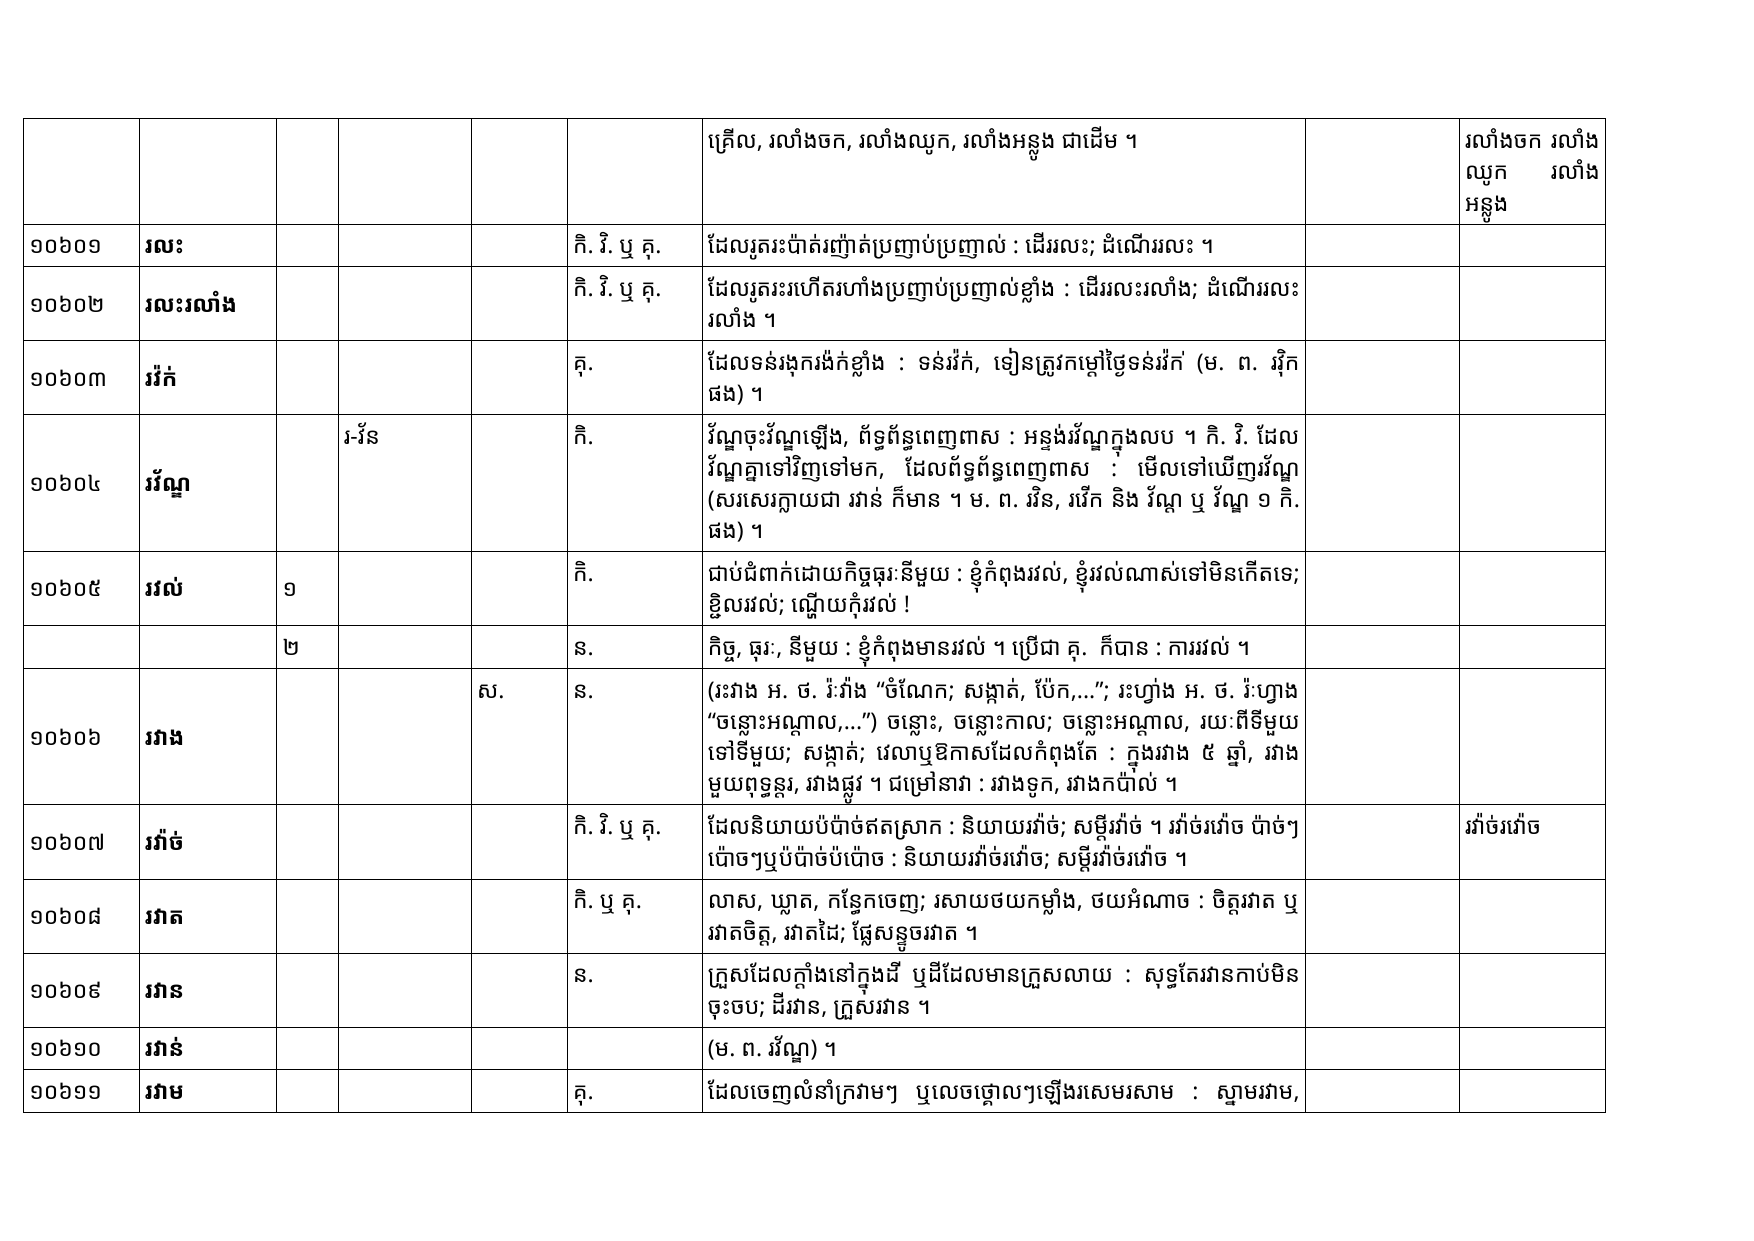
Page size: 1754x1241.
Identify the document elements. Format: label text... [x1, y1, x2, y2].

table_cell [472, 225, 567, 266]
table_cell [339, 805, 471, 878]
table_cell [1460, 880, 1605, 952]
table_cell [1306, 225, 1459, 266]
table_cell កិ. វិ. ឬ គុ. [568, 225, 702, 266]
table_cell [1460, 267, 1605, 340]
table_cell ន. [568, 626, 702, 668]
table_cell [277, 880, 338, 952]
table_cell លាស, ឃ្លាត, កន្ធែក​ចេញ; រសាយ​ថយ​កម្លាំង, ថយ​អំណាច : ចិត្ត​រវាត ឬ រវាត​ចិត្ត, រវាត​ដៃ; ផ្លែ​សន្ទូច​រវាត ។ [703, 880, 1305, 952]
table_cell [140, 119, 276, 223]
table_cell [1460, 954, 1605, 1027]
table_cell [472, 954, 567, 1027]
table_cell [1306, 669, 1459, 804]
table_cell [339, 626, 471, 668]
table_cell [277, 1070, 338, 1112]
table_cell [339, 119, 471, 223]
table_cell រលាំង​ចក រលាំង​ឈូក រលាំង​អន្លូង [1460, 119, 1605, 223]
table_cell [1306, 626, 1459, 668]
table_cell [277, 954, 338, 1027]
table_cell ១០៦០៩ [24, 954, 139, 1027]
table_cell [1306, 880, 1459, 952]
table_cell កិ. ឬ គុ. [568, 880, 702, 952]
table_cell [1460, 669, 1605, 804]
table_cell [568, 1028, 702, 1069]
table_cell ១០៦០៧ [24, 805, 139, 878]
table_cell [277, 669, 338, 804]
table_cell រវាន [140, 954, 276, 1027]
table_cell [1460, 1028, 1605, 1069]
table_cell ១ [277, 552, 338, 625]
table_cell រវាន់ [140, 1028, 276, 1069]
table_cell គុ. [568, 341, 702, 414]
table_cell [472, 552, 567, 625]
table_cell [472, 415, 567, 551]
table_cell រវ័ណ្ឌ [140, 415, 276, 551]
table_cell [1306, 267, 1459, 340]
table_cell [277, 225, 338, 266]
table_cell រវ៉ាច់ [140, 805, 276, 878]
table_cell ១០៦០៣ [24, 341, 139, 414]
table_cell [339, 954, 471, 1027]
table_cell ដែល​និយាយ​ប៉ប៉ាច់​ឥត​ស្រាក : និយាយ​រវ៉ាច់; សម្ដី​រវ៉ាច់ ។ រវ៉ាច់​រវ៉ោច ប៉ាច់​ៗ​ប៉ោច​ៗ​ឬ​ប៉ប៉ាច់​ប៉ប៉ោច : និយាយ​រវ៉ាច់​រវ៉ោច; សម្ដី​រវ៉ាច់​រវ៉ោច ។ [703, 805, 1305, 878]
table_cell [24, 626, 139, 668]
table_cell [277, 119, 338, 223]
table_cell ដែល​ទន់​រងុក​រង៉ក់​ខ្លាំង : ទន់​រវ៉ក់, ទៀន​ត្រូវ​កម្ដៅ​ថ្ងៃ​ទន់​រវ៉ក់ (ម. ព. រវ៉ិក ផង) ។ [703, 341, 1305, 414]
table_cell [1306, 1070, 1459, 1112]
table_cell [1306, 415, 1459, 551]
table_cell រ-វ័ន [339, 415, 471, 551]
table_cell ១០៦១១ [24, 1070, 139, 1112]
table_cell រវល់ [140, 552, 276, 625]
table_cell ១០៦០២ [24, 267, 139, 340]
table_cell គុ. [568, 1070, 702, 1112]
table_cell [1306, 119, 1459, 223]
table_cell [277, 267, 338, 340]
table_cell រវាម [140, 1070, 276, 1112]
table_cell រវ៉ាច់​រវ៉ោច [1460, 805, 1605, 878]
table_cell រវាង [140, 669, 276, 804]
table_cell កិ. វិ. ឬ គុ. [568, 805, 702, 878]
table_cell [472, 880, 567, 952]
table_cell [1460, 225, 1605, 266]
table_cell [1460, 415, 1605, 551]
table_cell [472, 805, 567, 878]
table_cell [339, 1070, 471, 1112]
table_cell [472, 1028, 567, 1069]
table_cell រលះ [140, 225, 276, 266]
table_cell [472, 341, 567, 414]
table_cell [472, 267, 567, 340]
table_cell ន. [568, 954, 702, 1027]
table_cell រលះរលាំង [140, 267, 276, 340]
table_cell ន. [568, 669, 702, 804]
table_cell [472, 119, 567, 223]
table_cell ដែល​រូត​រះ​ប៉ាត់​រញ៉ាត់​ប្រញាប់​ប្រញាល់ : ដើរ​រលះ; ដំណើរ​រលះ ។ [703, 225, 1305, 266]
table_cell ១០៦០៥ [24, 552, 139, 625]
table_cell កិ. [568, 415, 702, 551]
table_cell [339, 1028, 471, 1069]
table_cell [339, 225, 471, 266]
table_cell [568, 119, 702, 223]
table_cell ដែល​រូត​រះ​រហើត​រហាំង​ប្រញាប់​ប្រញាល់​ខ្លាំង : ដើរ​រលះ​រលាំង; ដំណើរ​រលះ​រលាំង ។ [703, 267, 1305, 340]
table_cell គ្រើល, រលាំង​ចក, រលាំង​ឈូក, រលាំង​អន្លូង ជាដើម ។ [703, 119, 1305, 223]
table_cell ២ [277, 626, 338, 668]
table_cell ១០៦០១ [24, 225, 139, 266]
table_cell [1460, 626, 1605, 668]
table_cell (ម. ព. រវ័ណ្ឌ) ។ [703, 1028, 1305, 1069]
table_cell កិ. [568, 552, 702, 625]
table_cell កិច្ច, ធុរៈ, នីមួយ : ខ្ញុំ​កំពុង​មាន​រវល់ ។ ប្រើ​ជា គុ. ក៏​បាន : ការ​រវល់ ។ [703, 626, 1305, 668]
table_cell [1306, 954, 1459, 1027]
table_cell ១០៦០៨ [24, 880, 139, 952]
table_cell កិ. វិ. ឬ គុ. [568, 267, 702, 340]
table_cell [1306, 1028, 1459, 1069]
table_cell រវ៉ក់ [140, 341, 276, 414]
table_cell រវាត [140, 880, 276, 952]
table_cell [1460, 1070, 1605, 1112]
table_cell ១០៦១០ [24, 1028, 139, 1069]
table_cell [472, 1070, 567, 1112]
table_cell [140, 626, 276, 668]
table_cell [1306, 341, 1459, 414]
table_cell [277, 341, 338, 414]
table_cell ១០៦០៤ [24, 415, 139, 551]
table_cell [277, 805, 338, 878]
table_cell [339, 552, 471, 625]
table_cell [339, 669, 471, 804]
table_cell [277, 415, 338, 551]
table_cell [339, 880, 471, 952]
table_cell ដែល​ចេញ​លំនាំ​ក្រវាម​ៗ ឬ​លេច​ថ្គោល​ៗ​ឡើង​រសេម​រសាម : ស្នាម​រវាម, [703, 1070, 1305, 1112]
table_cell ១០៦០៦ [24, 669, 139, 804]
table_cell វ័ណ្ឌ​ចុះ​វ័ណ្ឌ​ឡើង, ព័ទ្ធ​ព័ន្ធ​ពេញ​ពាស : អន្ទង់​រវ័ណ្ឌ​ក្នុង​លប ។ កិ. វិ. ដែល​វ័ណ្ឌ​គ្នា​ទៅ​វិញ​ទៅ​មក, ដែល​ព័ទ្ធ​ព័ន្ធ​ពេញ​ពាស : មើល​ទៅ​ឃើញ​រវ័ណ្ឌ (សរសេរ​ក្លាយ​ជា រវាន់ ក៏​មាន ។ ម. ព. រវិន, រវើក និង​ វ័ណ្ត ឬ វ័ណ្ឌ ១ កិ. ផង) ។ [703, 415, 1305, 551]
table_cell [339, 267, 471, 340]
table_cell ក្រួស​ដែល​ក្តាំង​នៅ​ក្នុង​ដី ឬ​ដី​ដែល​មាន​ក្រួស​លាយ : សុទ្ធ​តែ​រវាន​កាប់​មិន​ចុះ​ចប; ដី​រវាន, ក្រួស​រវាន ។ [703, 954, 1305, 1027]
table_cell [277, 1028, 338, 1069]
table_cell [1306, 552, 1459, 625]
table_cell [1306, 805, 1459, 878]
table_cell [24, 119, 139, 223]
table_cell [1460, 552, 1605, 625]
table_cell ជាប់​ជំពាក់​ដោយ​កិច្ច​ធុរៈ​នីមួយ : ខ្ញុំ​កំពុង​រវល់, ខ្ញុំ​រវល់​ណាស់​ទៅ​មិន​កើត​ទេ; ខ្ជិល​រវល់; ណ្ហើយ​កុំ​រវល់ ! [703, 552, 1305, 625]
table_cell ស. [472, 669, 567, 804]
table_cell [1460, 341, 1605, 414]
table_cell [472, 626, 567, 668]
table_cell (រះវាង អ. ថ. រ៉ៈវ៉ាង “ចំណែក; សង្កាត់, ប៉ែក,...”; រះហ្វា់ង អ. ថ. រ៉ៈហ្វាង “ចន្លោះ​អណ្ដាល,...”) ចន្លោះ, ចន្លោះ​កាល; ចន្លោះ​អណ្ដាល, រយៈ​ពី​ទី​មួយ​ទៅ​ទី​មួយ; សង្កាត់; វេលា​ឬ​ឱកាស​ដែល​កំពុង​តែ : ក្នុង​រវាង ៥ ឆ្នាំ, រវាង​មួយ​ពុទ្ធន្តរ, រវាង​ផ្លូវ ។ ជម្រៅ​នាវា : រវាង​ទូក, រវាង​កប៉ាល់ ។ [703, 669, 1305, 804]
table_cell [339, 341, 471, 414]
